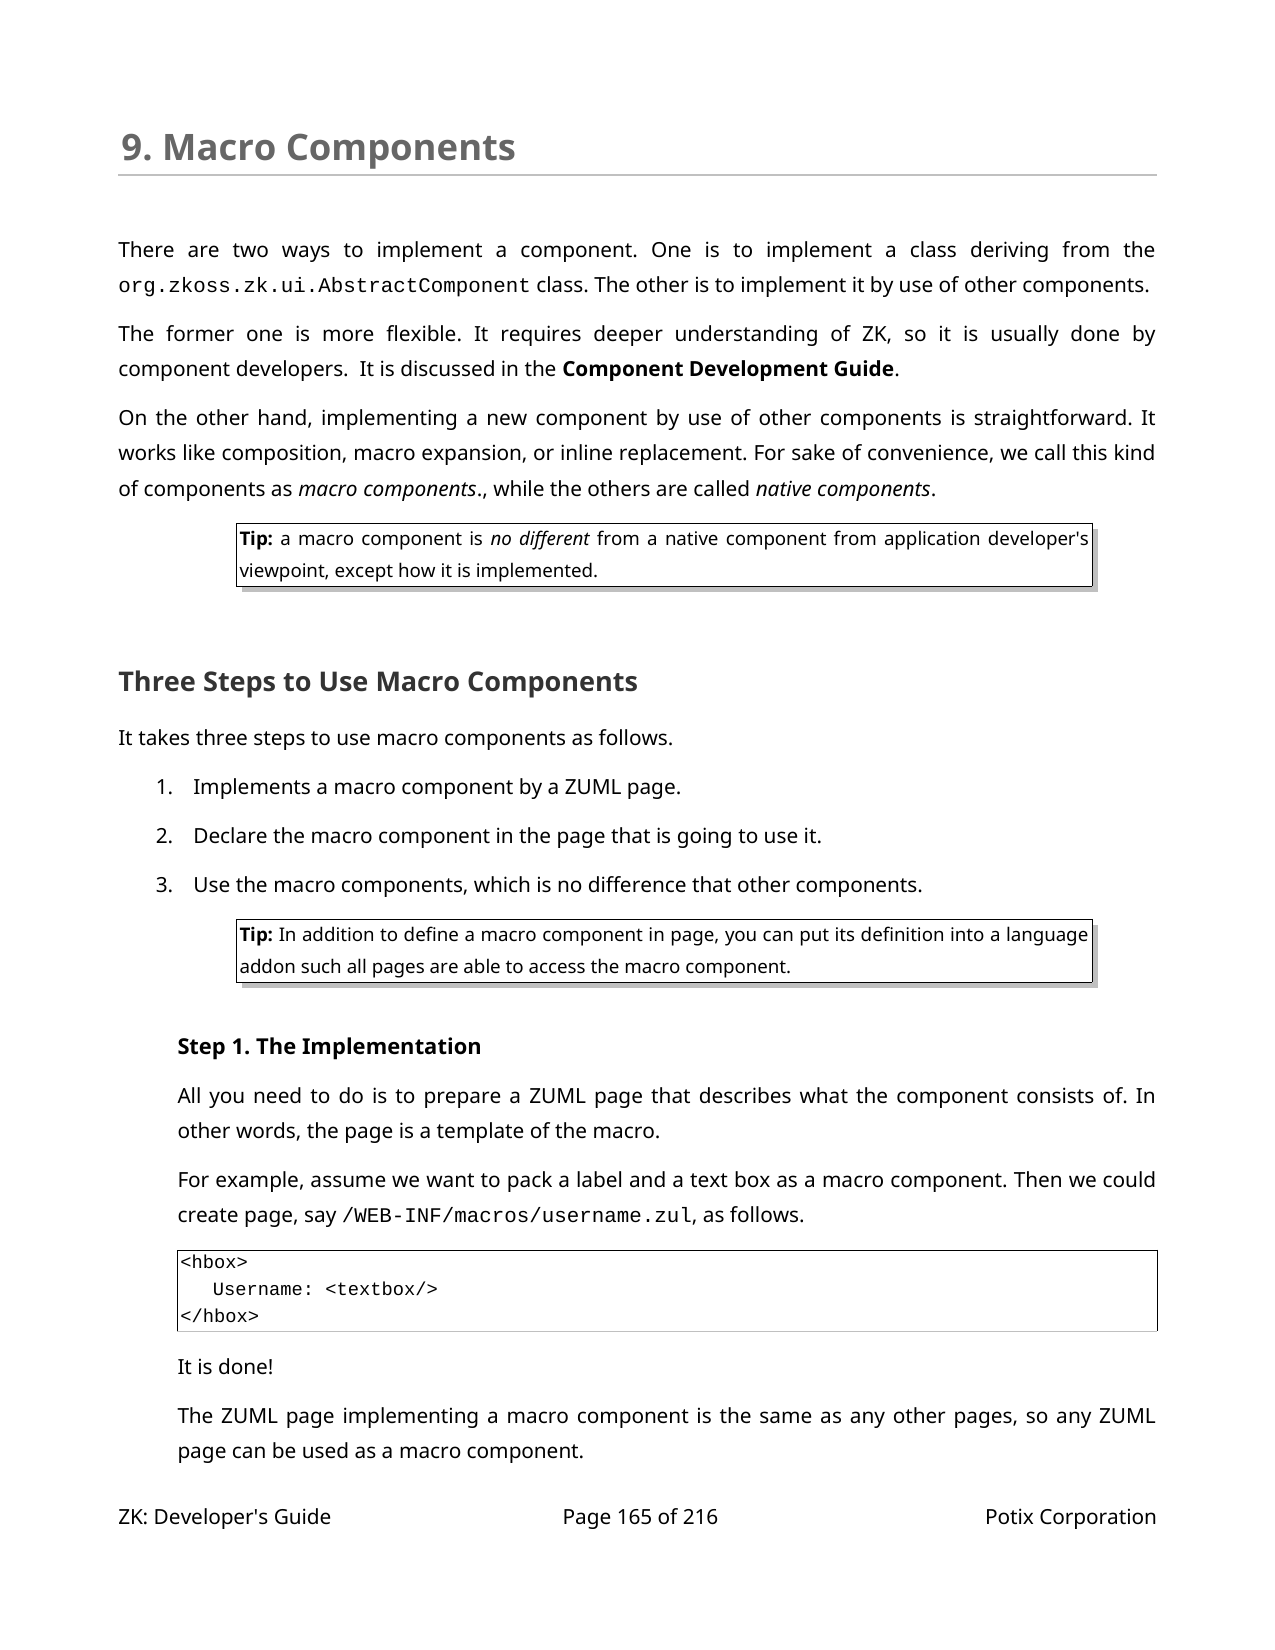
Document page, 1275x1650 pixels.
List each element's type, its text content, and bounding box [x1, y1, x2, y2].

text The former one is more flexible. It requires deeper understanding of ZK, so it is usually done by component developers. It is discussed in the Component Development Guide. [118, 319, 1157, 383]
text <hbox> [178, 1251, 1157, 1274]
text Username: <textbox/> [178, 1277, 1157, 1301]
list Implements a macro component by a ZUML page. [156, 772, 1157, 800]
text </hbox> [178, 1304, 1157, 1331]
list Declare the macro component in the page that is going to use it. [156, 821, 1157, 849]
text The ZUML page implementing a macro component is the same as any other pages, so any ZUML page can be used as a macro component. [177, 1401, 1157, 1464]
text All you need to do is to prepare a ZUML page that describes what the component consists of. In other words, the page is a template of the macro. [177, 1081, 1157, 1144]
subtitle 9. Macro Components [118, 118, 1157, 174]
text On the other hand, implementing a new component by use of other components is straightforward. It works like composition, macro expansion, or inline replacement. For sake of convenience, we call this kind of components as macro components., while the others are called native components. [118, 403, 1157, 502]
list Use the macro components, which is no difference that other components. [156, 870, 1157, 898]
subtitle Step 1. The Implementation [177, 1031, 1157, 1061]
text It takes three steps to use macro components as follows. [118, 723, 1157, 751]
text Tip: a macro component is no different from a native component from application developer's viewpoint, except how it is implemented. [237, 524, 1092, 586]
text For example, assume we want to pack a label and a text box as a macro component. Then we could create page, say /WEB-INF/macros/username.zul, as follows. [177, 1165, 1157, 1229]
text It is done! [177, 1352, 1157, 1380]
text Tip: In addition to define a macro component in page, you can put its definition into a language addon such all pages are able to access the macro component. [237, 920, 1092, 982]
subtitle Three Steps to Use Macro Components [118, 663, 1157, 699]
text There are two ways to implement a component. One is to implement a class deriving from the org.zkoss.zk.ui.AbstractComponent class. The other is to implement it by use of other components. [118, 235, 1157, 299]
